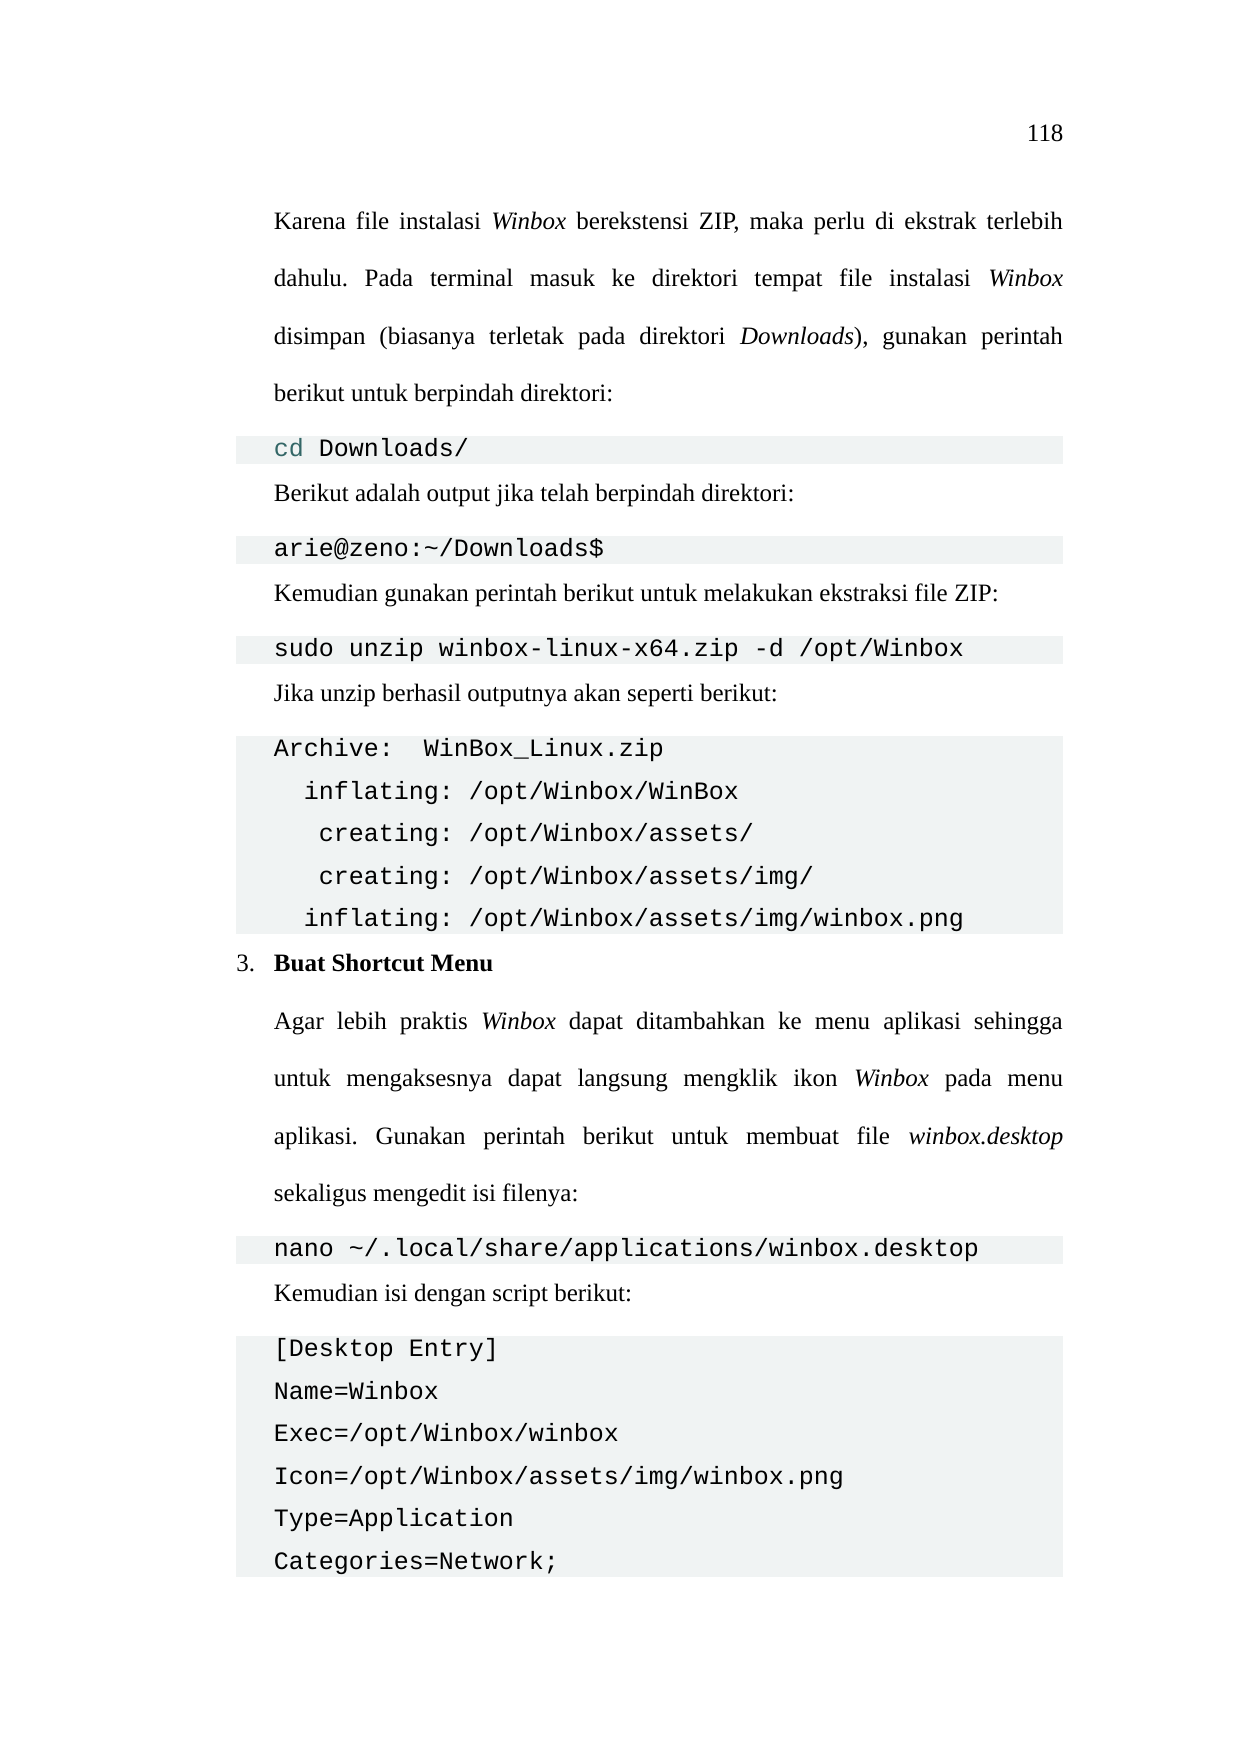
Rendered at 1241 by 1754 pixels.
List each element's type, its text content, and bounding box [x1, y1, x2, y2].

list Exec=/opt/Winbox/winbox [236, 1421, 1063, 1449]
list Berikut adalah output jika telah berpindah direktori: [236, 478, 1063, 507]
list Agar lebih praktis Winbox dapat ditambahkan ke menu aplikasi sehingga untuk mengaksesnya dapat langsung mengklik ikon Winbox pada menu aplikasi. Gunakan perintah berikut untuk membuat file winbox.desktop sekaligus mengedit isi filenya: [236, 1006, 1063, 1207]
list Kemudian gunakan perintah berikut untuk melakukan ekstraksi file ZIP: [236, 578, 1063, 607]
list nano ~/.local/share/applications/winbox.desktop [236, 1236, 1063, 1264]
list Archive: WinBox_Linux.zip [236, 736, 1063, 764]
list [Desktop Entry] [236, 1336, 1063, 1364]
list sudo unzip winbox-linux-x64.zip -d /opt/Winbox [236, 636, 1063, 664]
list inflating: /opt/Winbox/assets/img/winbox.png [236, 906, 1063, 934]
list creating: /opt/Winbox/assets/ [236, 821, 1063, 849]
list Buat Shortcut Menu [236, 948, 1063, 977]
list cd Downloads/ [236, 436, 1063, 464]
list Categories=Network; [236, 1548, 1063, 1577]
list creating: /opt/Winbox/assets/img/ [236, 863, 1063, 892]
list Jika unzip berhasil outputnya akan seperti berikut: [236, 678, 1063, 707]
list Kemudian isi dengan script berikut: [236, 1278, 1063, 1307]
list Type=Application [236, 1506, 1063, 1534]
list Karena file instalasi Winbox berekstensi ZIP, maka perlu di ekstrak terlebih dahulu. Pada terminal masuk ke direktori tempat file instalasi Winbox disimpan (biasanya terletak pada direktori Downloads), gunakan perintah berikut untuk berpindah direktori: [236, 206, 1063, 407]
list arie@zeno:~/Downloads$ [236, 536, 1063, 564]
list Name=Winbox [236, 1378, 1063, 1407]
list Icon=/opt/Winbox/assets/img/winbox.png [236, 1463, 1063, 1492]
list inflating: /opt/Winbox/WinBox [236, 778, 1063, 807]
